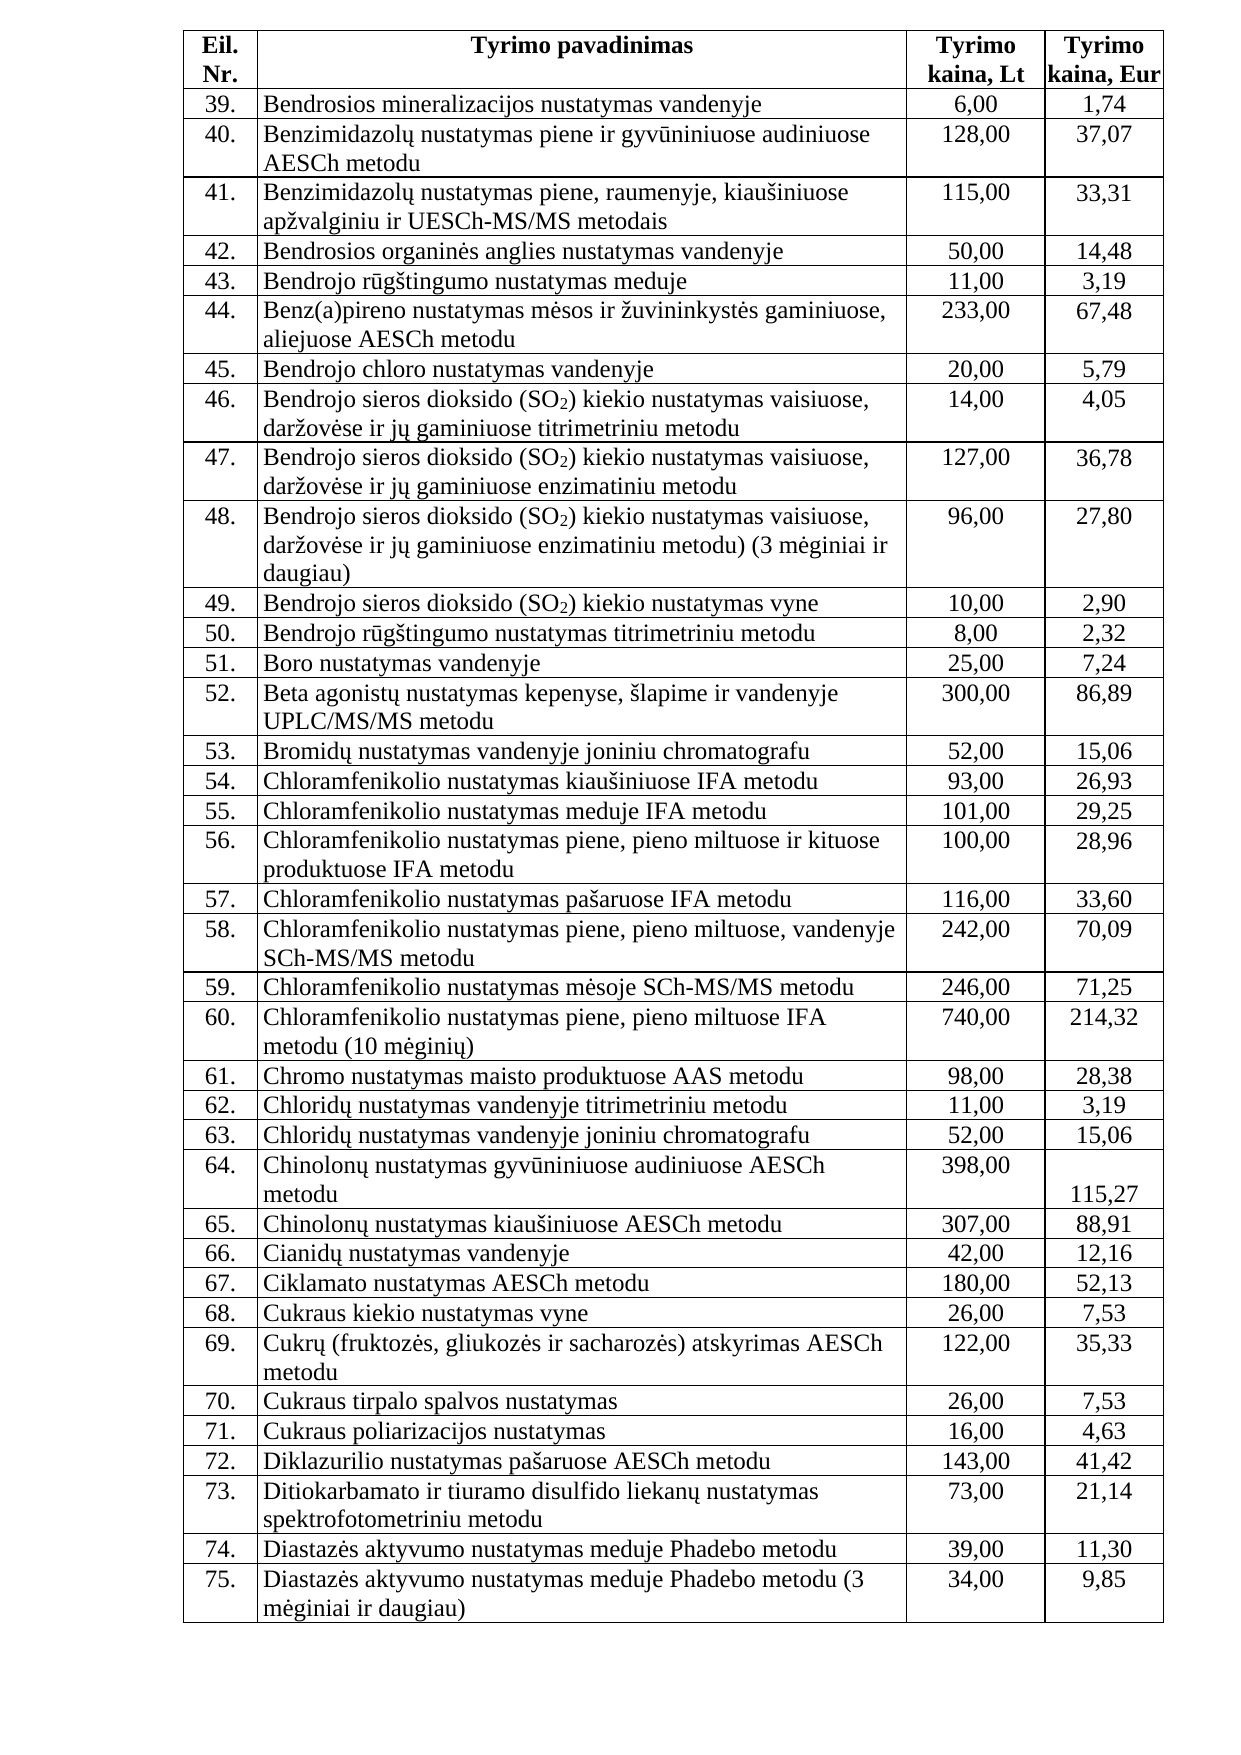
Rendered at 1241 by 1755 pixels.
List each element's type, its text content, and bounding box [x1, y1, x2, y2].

table_cell 71. [184, 1416, 257, 1445]
table_cell Bendrosios mineralizacijos nustatymas vandenyje [258, 89, 906, 118]
table_cell 52,13 [1046, 1268, 1163, 1297]
table_cell 25,00 [907, 648, 1044, 677]
table_cell Boro nustatymas vandenyje [258, 648, 906, 677]
table_cell 43. [184, 266, 257, 294]
table_cell 40. [184, 119, 257, 176]
table_cell 74. [184, 1534, 257, 1563]
table_cell 70. [184, 1386, 257, 1415]
table_cell Bendrojo rūgštingumo nustatymas titrimetriniu metodu [258, 618, 906, 647]
table_cell 49. [184, 588, 257, 617]
table_cell 96,00 [907, 501, 1044, 587]
table_cell 56. [184, 826, 257, 883]
table_cell 122,00 [907, 1328, 1044, 1385]
table_cell 36,78 [1046, 443, 1163, 500]
table_cell 4,63 [1046, 1416, 1163, 1445]
table_cell 6,00 [907, 89, 1044, 118]
table_header Eil. Nr. [184, 31, 257, 88]
table_cell 180,00 [907, 1268, 1044, 1297]
table_cell 45. [184, 354, 257, 383]
table_cell 52,00 [907, 736, 1044, 765]
table_cell 41. [184, 178, 257, 235]
table_cell 42,00 [907, 1239, 1044, 1267]
table_cell Chloramfenikolio nustatymas meduje IFA metodu [258, 796, 906, 824]
table_cell 9,85 [1046, 1564, 1163, 1622]
table_cell 67. [184, 1268, 257, 1297]
table_cell 12,16 [1046, 1239, 1163, 1267]
table_cell Bendrojo sieros dioksido (SO2) kiekio nustatymas vaisiuose, daržovėse ir jų gaminiuose enzimatiniu metodu) (3 mėginiai ir daugiau) [258, 501, 906, 587]
table_cell Chromo nustatymas maisto produktuose AAS metodu [258, 1061, 906, 1089]
table_cell 39. [184, 89, 257, 118]
table_cell Diastazės aktyvumo nustatymas meduje Phadebo metodu [258, 1534, 906, 1563]
table_cell 27,80 [1046, 501, 1163, 587]
table_cell 242,00 [907, 914, 1044, 971]
table_cell 54. [184, 766, 257, 795]
table_cell 14,00 [907, 384, 1044, 441]
table_cell 64. [184, 1150, 257, 1208]
table_header Tyrimo pavadinimas [258, 31, 906, 88]
table_cell 740,00 [907, 1002, 1044, 1060]
table_cell Chloridų nustatymas vandenyje titrimetriniu metodu [258, 1091, 906, 1119]
table_cell Bromidų nustatymas vandenyje joniniu chromatografu [258, 736, 906, 765]
table_cell 44. [184, 296, 257, 353]
table_cell Diastazės aktyvumo nustatymas meduje Phadebo metodu (3 mėginiai ir daugiau) [258, 1564, 906, 1622]
table_cell Bendrojo rūgštingumo nustatymas meduje [258, 266, 906, 294]
table_cell Cukrų (fruktozės, gliukozės ir sacharozės) atskyrimas AESCh metodu [258, 1328, 906, 1385]
table_cell 35,33 [1046, 1328, 1163, 1385]
table_cell Chloramfenikolio nustatymas piene, pieno miltuose IFA metodu (10 mėginių) [258, 1002, 906, 1060]
table_cell 75. [184, 1564, 257, 1622]
table_cell 46. [184, 384, 257, 441]
table_cell 21,14 [1046, 1476, 1163, 1533]
table_cell 71,25 [1046, 973, 1163, 1001]
table_cell 28,38 [1046, 1061, 1163, 1089]
table_cell 3,19 [1046, 1091, 1163, 1119]
table_cell 1,74 [1046, 89, 1163, 118]
table_cell Bendrosios organinės anglies nustatymas vandenyje [258, 236, 906, 265]
table_cell Beta agonistų nustatymas kepenyse, šlapime ir vandenyje UPLC/MS/MS metodu [258, 678, 906, 735]
table_cell 41,42 [1046, 1446, 1163, 1475]
table_cell 58. [184, 914, 257, 971]
table_cell 63. [184, 1120, 257, 1149]
table_cell 50,00 [907, 236, 1044, 265]
table_cell Bendrojo sieros dioksido (SO2) kiekio nustatymas vyne [258, 588, 906, 617]
table_cell 11,30 [1046, 1534, 1163, 1563]
table_cell Chinolonų nustatymas kiaušiniuose AESCh metodu [258, 1209, 906, 1237]
table_cell 143,00 [907, 1446, 1044, 1475]
table_cell 116,00 [907, 884, 1044, 913]
table_cell 53. [184, 736, 257, 765]
table_cell 72. [184, 1446, 257, 1475]
table_cell 8,00 [907, 618, 1044, 647]
table_cell 14,48 [1046, 236, 1163, 265]
table_cell Chloramfenikolio nustatymas piene, pieno miltuose, vandenyje SCh-MS/MS metodu [258, 914, 906, 971]
table_cell Cianidų nustatymas vandenyje [258, 1239, 906, 1267]
table_cell 51. [184, 648, 257, 677]
table_cell 48. [184, 501, 257, 587]
table_cell 2,90 [1046, 588, 1163, 617]
table_cell 98,00 [907, 1061, 1044, 1089]
table_cell 88,91 [1046, 1209, 1163, 1237]
table_cell Bendrojo sieros dioksido (SO2) kiekio nustatymas vaisiuose, daržovėse ir jų gaminiuose titrimetriniu metodu [258, 384, 906, 441]
table_cell 26,00 [907, 1298, 1044, 1327]
table_cell Ditiokarbamato ir tiuramo disulfido liekanų nustatymas spektrofotometriniu metodu [258, 1476, 906, 1533]
table_cell 7,53 [1046, 1386, 1163, 1415]
table_cell 300,00 [907, 678, 1044, 735]
table_header Tyrimo kaina, Lt [907, 31, 1044, 88]
table_cell 15,06 [1046, 1120, 1163, 1149]
table_cell Chloramfenikolio nustatymas pašaruose IFA metodu [258, 884, 906, 913]
table_cell 101,00 [907, 796, 1044, 824]
table_cell 127,00 [907, 443, 1044, 500]
table_cell Ciklamato nustatymas AESCh metodu [258, 1268, 906, 1297]
table_cell 73. [184, 1476, 257, 1533]
table_header Tyrimo kaina, Eur [1046, 31, 1163, 88]
table_cell Chinolonų nustatymas gyvūniniuose audiniuose AESCh metodu [258, 1150, 906, 1208]
table_cell 59. [184, 973, 257, 1001]
table_cell 26,93 [1046, 766, 1163, 795]
table_cell 50. [184, 618, 257, 647]
table_cell 11,00 [907, 1091, 1044, 1119]
table_cell 65. [184, 1209, 257, 1237]
table_cell 33,31 [1046, 178, 1163, 235]
table_cell 70,09 [1046, 914, 1163, 971]
table_cell 5,79 [1046, 354, 1163, 383]
table_cell 115,27 [1046, 1150, 1163, 1208]
table_cell Bendrojo chloro nustatymas vandenyje [258, 354, 906, 383]
table_cell Cukraus tirpalo spalvos nustatymas [258, 1386, 906, 1415]
table_cell 4,05 [1046, 384, 1163, 441]
table_cell Bendrojo sieros dioksido (SO2) kiekio nustatymas vaisiuose, daržovėse ir jų gaminiuose enzimatiniu metodu [258, 443, 906, 500]
table_cell 34,00 [907, 1564, 1044, 1622]
table_cell 52. [184, 678, 257, 735]
table_cell 20,00 [907, 354, 1044, 383]
table_cell Chloridų nustatymas vandenyje joniniu chromatografu [258, 1120, 906, 1149]
table_cell 55. [184, 796, 257, 824]
table_cell 128,00 [907, 119, 1044, 176]
table_cell 52,00 [907, 1120, 1044, 1149]
table_cell 69. [184, 1328, 257, 1385]
table_cell 28,96 [1046, 826, 1163, 883]
table_cell 10,00 [907, 588, 1044, 617]
table_cell 62. [184, 1091, 257, 1119]
table_cell 246,00 [907, 973, 1044, 1001]
table_cell 66. [184, 1239, 257, 1267]
table_cell Benzimidazolų nustatymas piene, raumenyje, kiaušiniuose apžvalginiu ir UESCh-MS/MS metodais [258, 178, 906, 235]
table_cell 61. [184, 1061, 257, 1089]
table_cell Chloramfenikolio nustatymas mėsoje SCh-MS/MS metodu [258, 973, 906, 1001]
table_cell 57. [184, 884, 257, 913]
table_cell 67,48 [1046, 296, 1163, 353]
table_cell Diklazurilio nustatymas pašaruose AESCh metodu [258, 1446, 906, 1475]
table_cell 29,25 [1046, 796, 1163, 824]
table_cell Chloramfenikolio nustatymas piene, pieno miltuose ir kituose produktuose IFA metodu [258, 826, 906, 883]
table_cell 214,32 [1046, 1002, 1163, 1060]
table_cell 73,00 [907, 1476, 1044, 1533]
table_cell 7,24 [1046, 648, 1163, 677]
table_cell 307,00 [907, 1209, 1044, 1237]
table_cell 39,00 [907, 1534, 1044, 1563]
table_cell 100,00 [907, 826, 1044, 883]
table_cell 11,00 [907, 266, 1044, 294]
table_cell 93,00 [907, 766, 1044, 795]
table_cell 47. [184, 443, 257, 500]
table_cell 7,53 [1046, 1298, 1163, 1327]
table_cell 15,06 [1046, 736, 1163, 765]
table_cell 16,00 [907, 1416, 1044, 1445]
table_cell 33,60 [1046, 884, 1163, 913]
table_cell 42. [184, 236, 257, 265]
table_cell 3,19 [1046, 266, 1163, 294]
table_cell Benzimidazolų nustatymas piene ir gyvūniniuose audiniuose AESCh metodu [258, 119, 906, 176]
table_cell Cukraus poliarizacijos nustatymas [258, 1416, 906, 1445]
table_cell 86,89 [1046, 678, 1163, 735]
table_cell Benz(a)pireno nustatymas mėsos ir žuvininkystės gaminiuose, aliejuose AESCh metodu [258, 296, 906, 353]
table_cell 115,00 [907, 178, 1044, 235]
table_cell 26,00 [907, 1386, 1044, 1415]
table_cell 398,00 [907, 1150, 1044, 1208]
table_cell 37,07 [1046, 119, 1163, 176]
table_cell 68. [184, 1298, 257, 1327]
table_cell Chloramfenikolio nustatymas kiaušiniuose IFA metodu [258, 766, 906, 795]
table_cell 2,32 [1046, 618, 1163, 647]
table_cell 60. [184, 1002, 257, 1060]
table_cell 233,00 [907, 296, 1044, 353]
table_cell Cukraus kiekio nustatymas vyne [258, 1298, 906, 1327]
